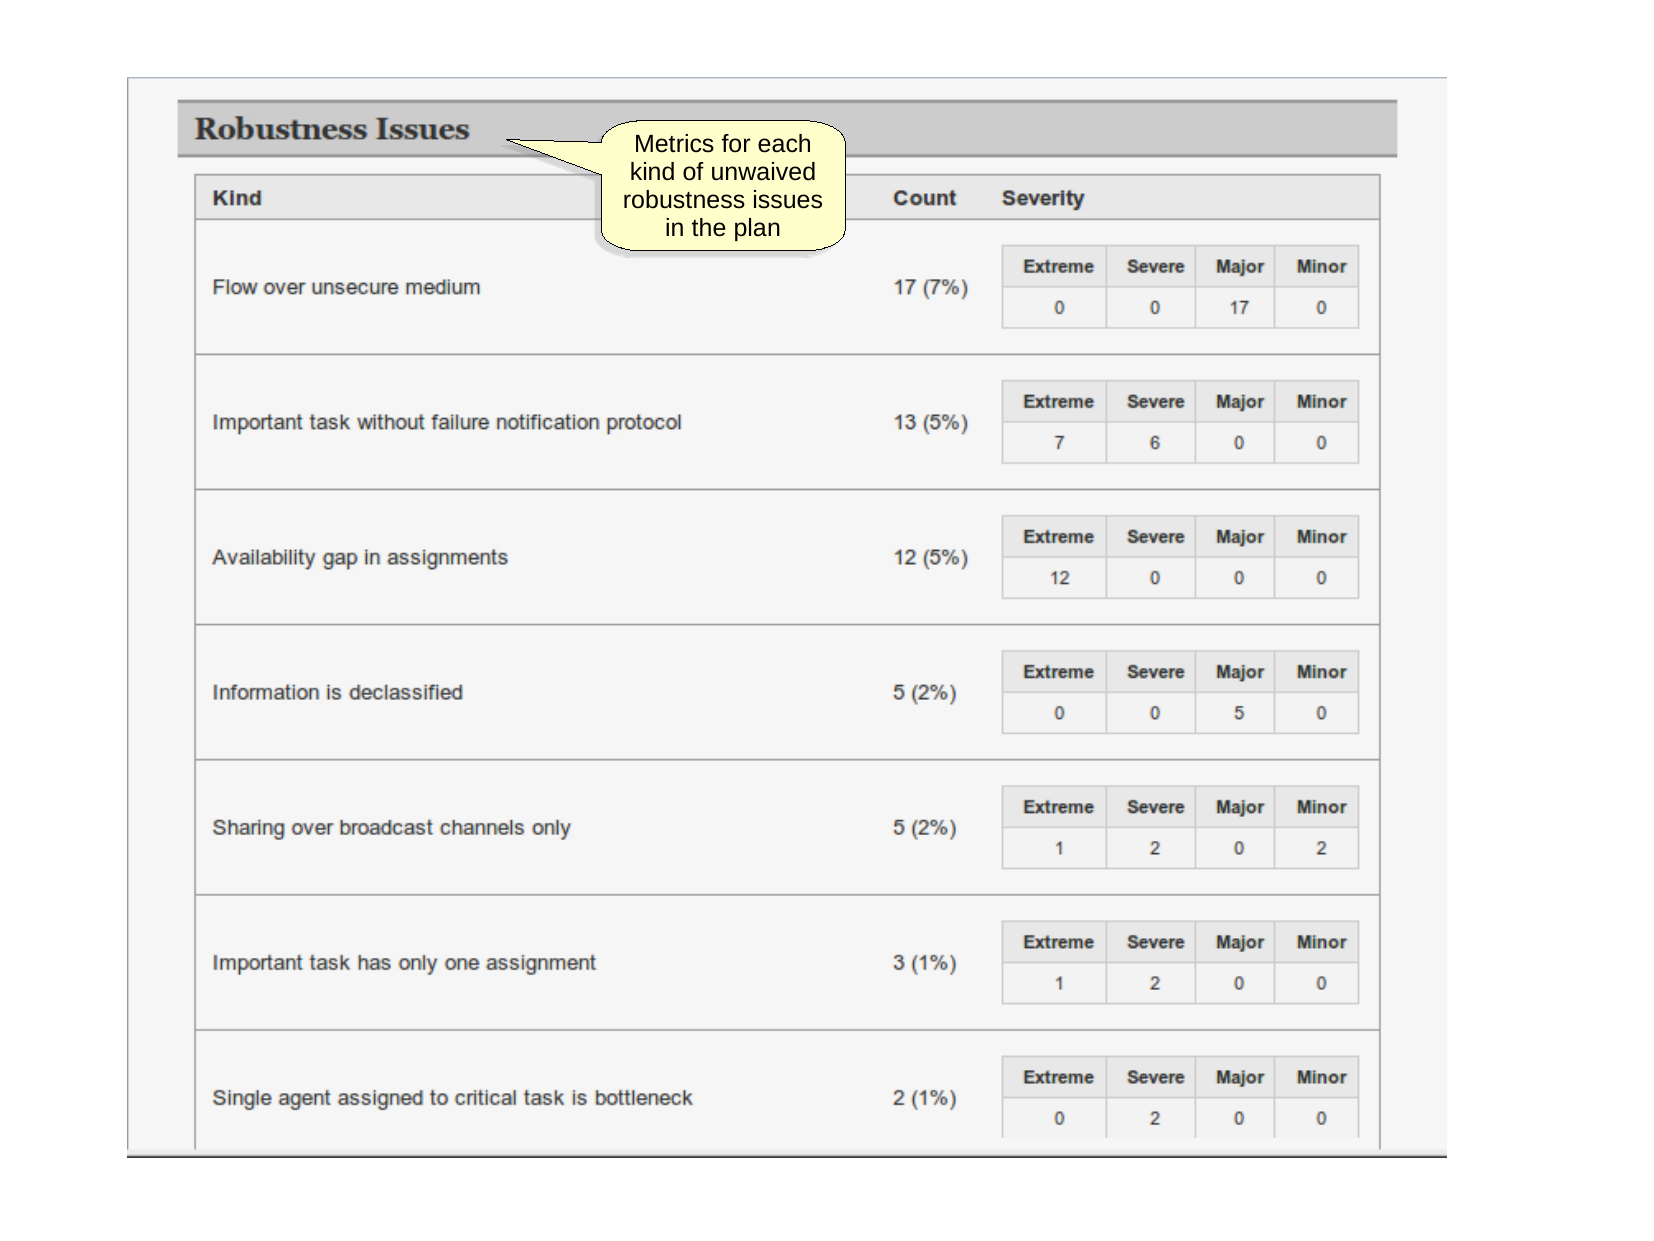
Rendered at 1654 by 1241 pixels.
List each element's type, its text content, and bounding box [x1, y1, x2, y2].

text_box Metrics for each kind of unwaived robustness issues in the plan [506, 120, 846, 251]
picture [127, 77, 1447, 1158]
